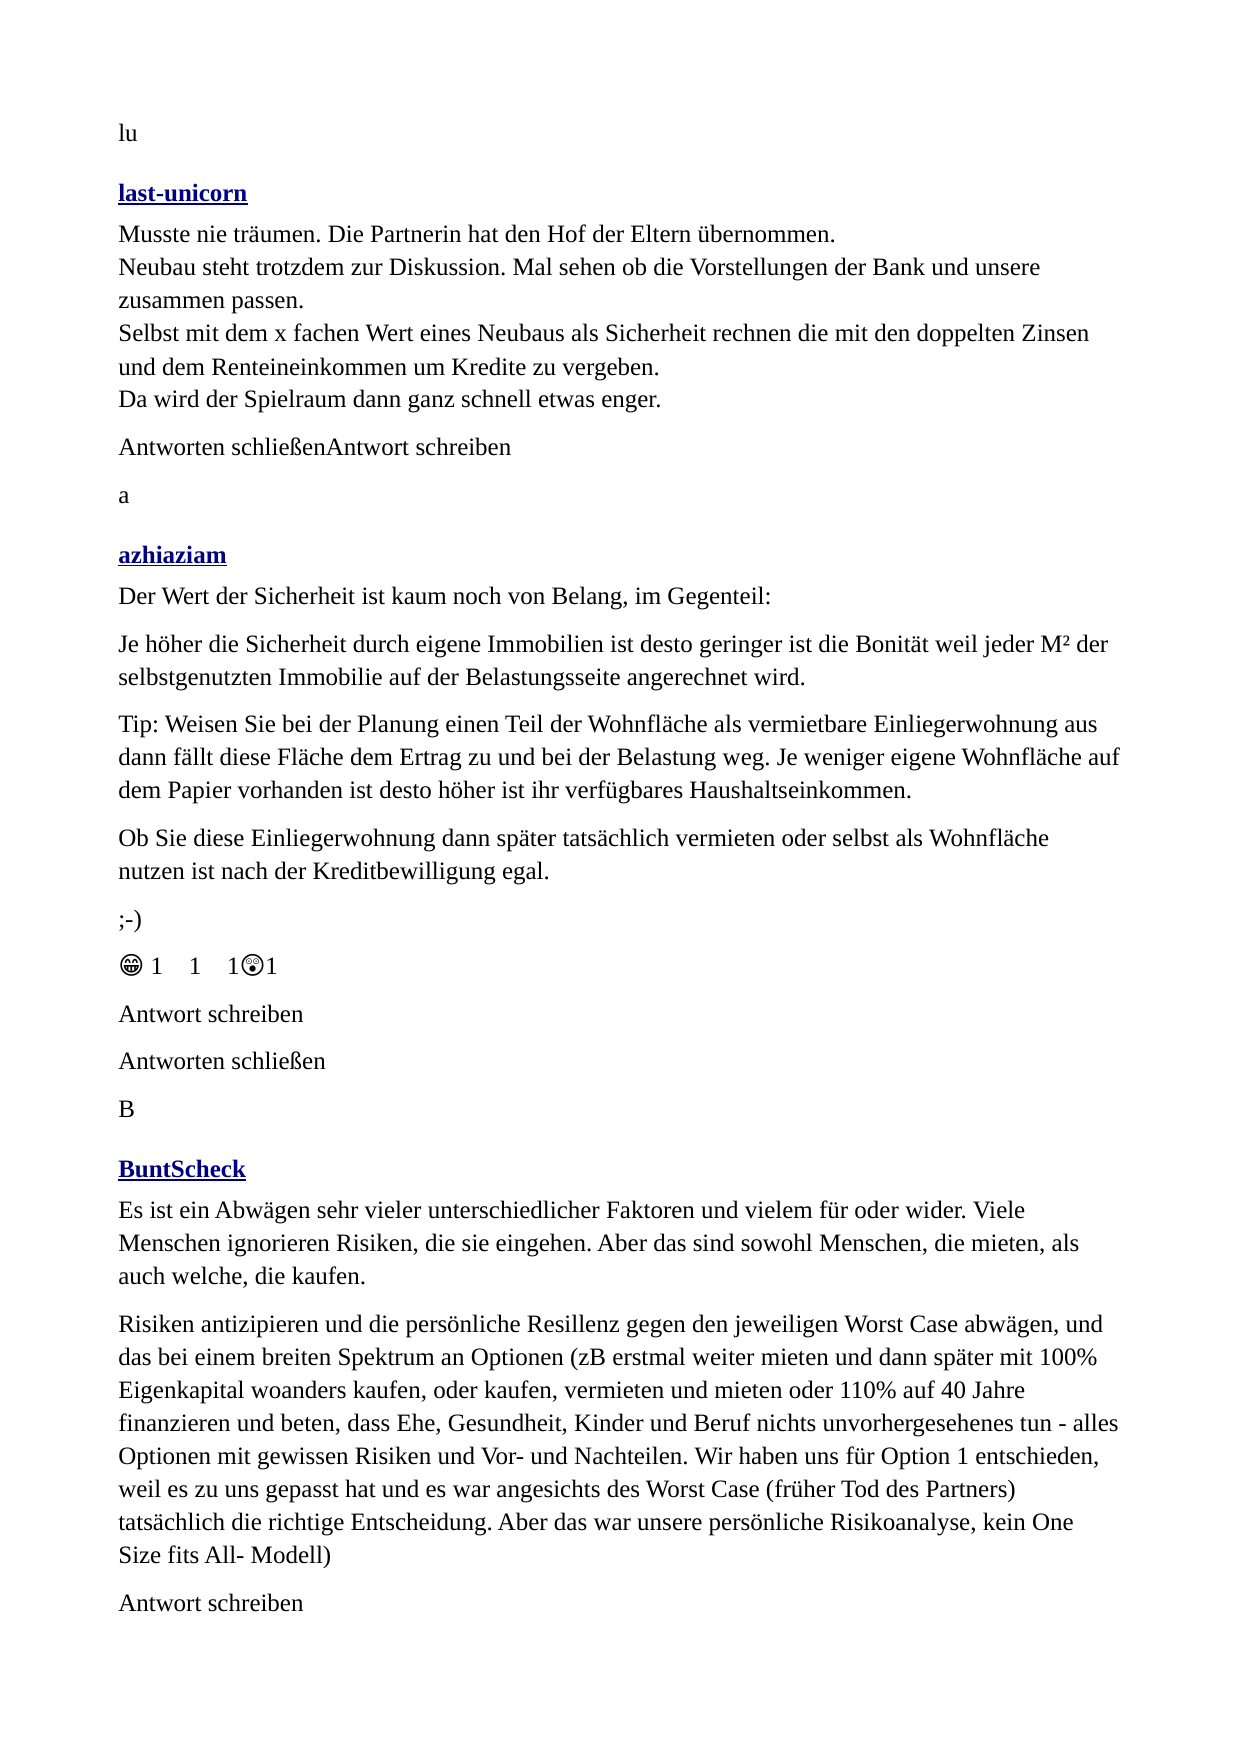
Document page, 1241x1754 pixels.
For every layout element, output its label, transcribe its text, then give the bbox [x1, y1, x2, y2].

text B [118, 1094, 1122, 1123]
text Musste nie träumen. Die Partnerin hat den Hof der Eltern übernommen. Neubau steht trotzdem zur Diskussion. Mal sehen ob die Vorstellungen der Bank und unsere zusammen passen. Selbst mit dem x fachen Wert eines Neubaus als Sicherheit rechnen die mit den doppelten Zinsen und dem Renteineinkommen um Kredite zu vergeben. Da wird der Spielraum dann ganz schnell etwas enger. [118, 219, 1122, 413]
text Antwort schreiben [118, 999, 1122, 1028]
subtitle BuntScheck [118, 1154, 1122, 1183]
text Antwort schreiben [118, 1588, 1122, 1617]
text Antworten schließenAntwort schreiben [118, 432, 1122, 461]
text Der Wert der Sicherheit ist kaum noch von Belang, im Gegenteil: [118, 581, 1122, 610]
text Je höher die Sicherheit durch eigene Immobilien ist desto geringer ist die Bonität weil jeder M² der selbstgenutzten Immobilie auf der Belastungsseite angerechnet wird. [118, 629, 1122, 691]
text 😁 1🙁 1🤨 1😲 1 [118, 951, 1122, 980]
text Risiken antizipieren und die persönliche Resillenz gegen den jeweiligen Worst Case abwägen, und das bei einem breiten Spektrum an Optionen (zB erstmal weiter mieten und dann später mit 100% Eigenkapital woanders kaufen, oder kaufen, vermieten und mieten oder 110% auf 40 Jahre finanzieren und beten, dass Ehe, Gesundheit, Kinder und Beruf nichts unvorhergesehenes tun - alles Optionen mit gewissen Risiken und Vor- und Nachteilen. Wir haben uns für Option 1 entschieden, weil es zu uns gepasst hat und es war angesichts des Worst Case (früher Tod des Partners) tatsächlich die richtige Entscheidung. Aber das war unsere persönliche Risikoanalyse, kein One Size fits All- Modell) [118, 1309, 1122, 1569]
subtitle azhiaziam [118, 540, 1122, 569]
text ;-) [118, 904, 1122, 932]
text Ob Sie diese Einliegerwohnung dann später tatsächlich vermieten oder selbst als Wohnfläche nutzen ist nach der Kreditbewilligung egal. [118, 823, 1122, 885]
text a [118, 480, 1122, 508]
subtitle last-unicorn [118, 178, 1122, 207]
text lu [118, 118, 1122, 147]
text Tip: Weisen Sie bei der Planung einen Teil der Wohnfläche als vermietbare Einliegerwohnung aus dann fällt diese Fläche dem Ertrag zu und bei der Belastung weg. Je weniger eigene Wohnfläche auf dem Papier vorhanden ist desto höher ist ihr verfügbares Haushaltseinkommen. [118, 709, 1122, 804]
text Es ist ein Abwägen sehr vieler unterschiedlicher Faktoren und vielem für oder wider. Viele Menschen ignorieren Risiken, die sie eingehen. Aber das sind sowohl Menschen, die mieten, als auch welche, die kaufen. [118, 1195, 1122, 1290]
text Antworten schließen [118, 1046, 1122, 1075]
